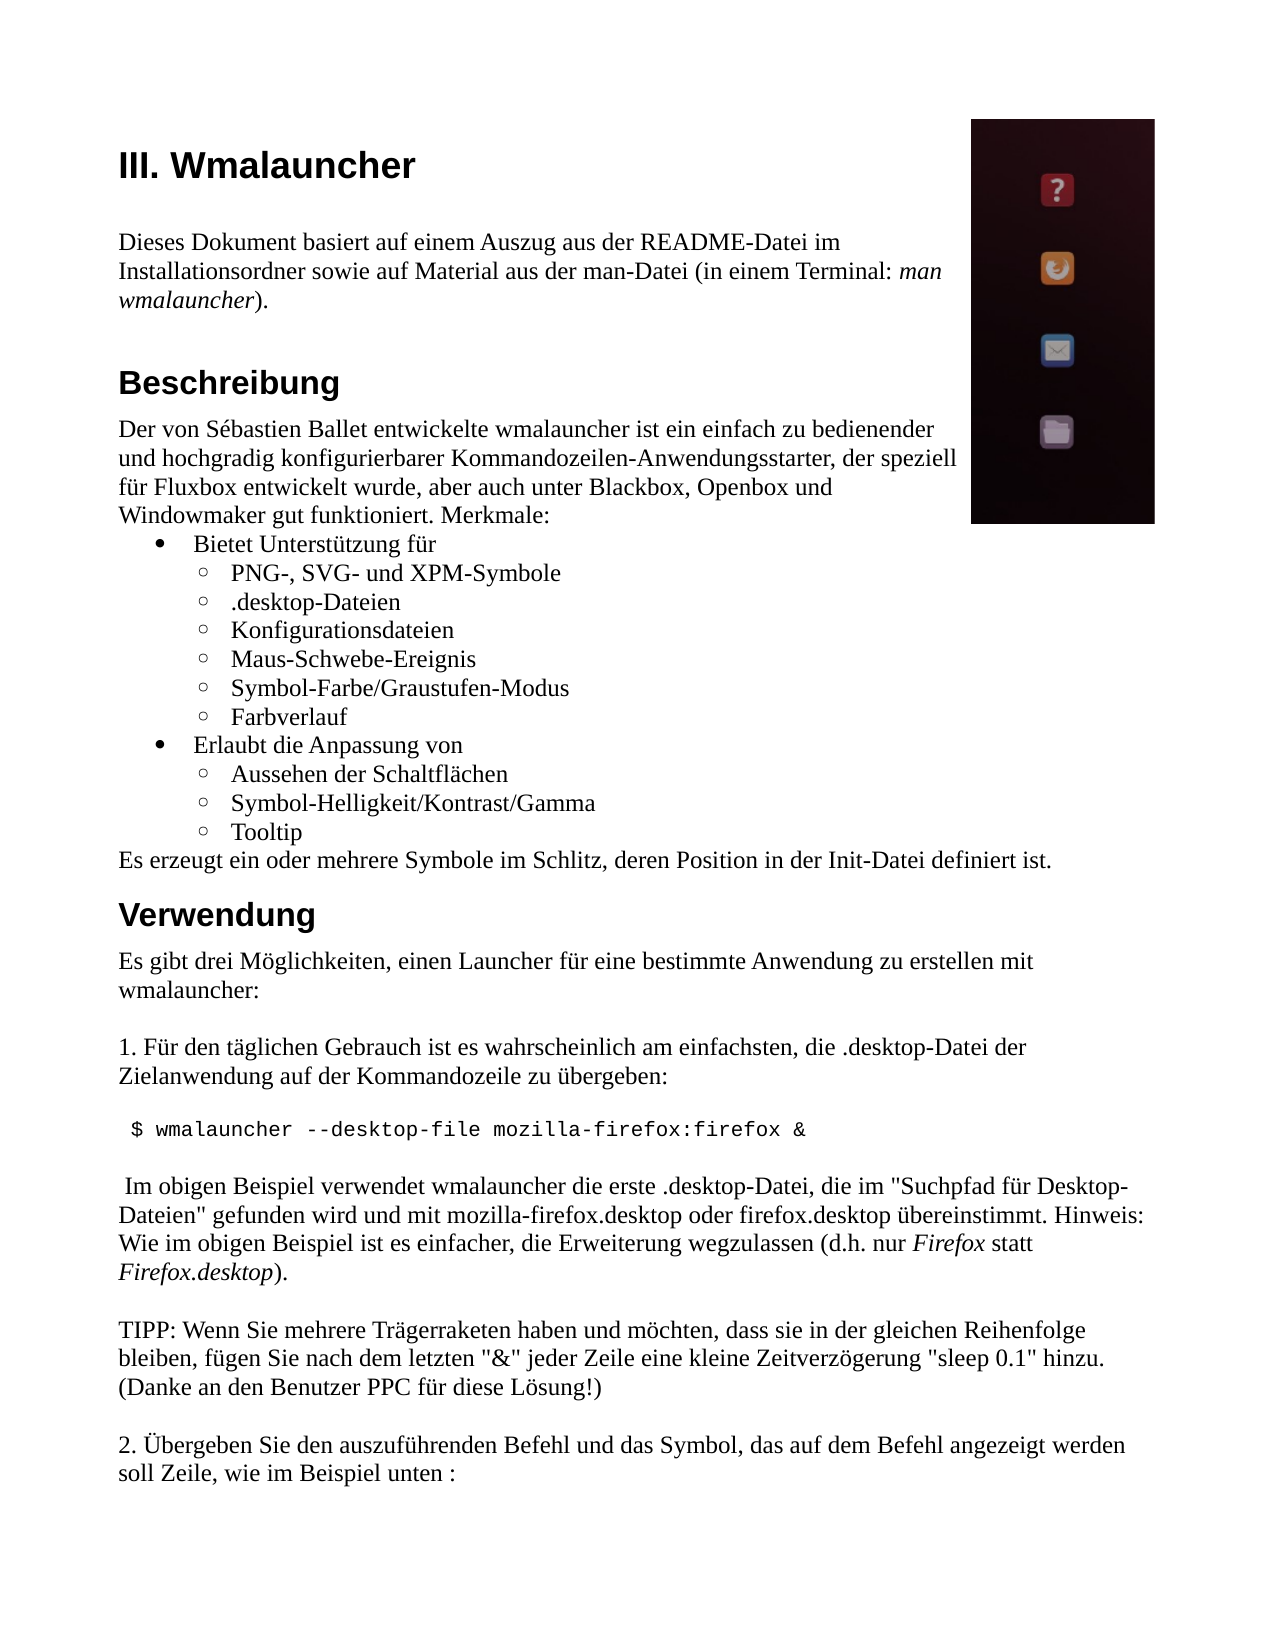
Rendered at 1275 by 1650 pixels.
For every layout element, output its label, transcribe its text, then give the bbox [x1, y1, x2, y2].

subtitle Verwendung [118, 895, 1157, 933]
text Dieses Dokument basiert auf einem Auszug aus der README-Datei im Installationsordner sowie auf Material aus der man-Datei (in einem Terminal: man wmalauncher). [118, 227, 971, 314]
text Der von Sébastien Ballet entwickelte wmalauncher ist ein einfach zu bedienender und hochgradig konfigurierbarer Kommandozeilen-Anwendungsstarter, der speziell für Fluxbox entwickelt wurde, aber auch unter Blackbox, Openbox und Windowmaker gut funktioniert. Merkmale: [118, 414, 1157, 529]
subtitle Beschreibung [118, 363, 971, 402]
text Im obigen Beispiel verwendet wmalauncher die erste .desktop-Datei, die im "Suchpfad für Desktop-Dateien" gefunden wird und mit mozilla-firefox.desktop oder firefox.desktop übereinstimmt. Hinweis: Wie im obigen Beispiel ist es einfacher, die Erweiterung wegzulassen (d.h. nur Firefox statt Firefox.desktop). [118, 1171, 1157, 1286]
picture [971, 119, 1156, 524]
text wmalauncher: [118, 975, 1157, 1003]
subtitle III. Wmalauncher [118, 143, 971, 186]
list Bietet Unterstützung für [156, 529, 1157, 558]
list Maus-Schwebe-Ereignis [193, 644, 1157, 673]
text 1. Für den täglichen Gebrauch ist es wahrscheinlich am einfachsten, die .desktop-Datei der Zielanwendung auf der Kommandozeile zu übergeben: [118, 1032, 1157, 1090]
text TIPP: Wenn Sie mehrere Trägerraketen haben und möchten, dass sie in der gleichen Reihenfolge bleiben, fügen Sie nach dem letzten "&" jeder Zeile eine kleine Zeitverzögerung "sleep 0.1" hinzu. (Danke an den Benutzer PPC für diese Lösung!) [118, 1315, 1157, 1401]
text Es gibt drei Möglichkeiten, einen Launcher für eine bestimmte Anwendung zu erstellen mit [118, 946, 1157, 975]
list Tooltip [193, 817, 1157, 846]
list Konfigurationsdateien [193, 616, 1157, 644]
list Symbol-Farbe/Graustufen-Modus [193, 673, 1157, 702]
text $ wmalauncher --desktop-file mozilla-firefox:firefox & [118, 1118, 1157, 1142]
list .desktop-Dateien [193, 587, 1157, 616]
list Erlaubt die Anpassung von [156, 731, 1157, 759]
list PNG-, SVG- und XPM-Symbole [193, 558, 1157, 587]
list Aussehen der Schaltflächen [193, 759, 1157, 788]
text 2. Übergeben Sie den auszuführenden Befehl und das Symbol, das auf dem Befehl angezeigt werden soll Zeile, wie im Beispiel unten : [118, 1430, 1157, 1487]
list Symbol-Helligkeit/Kontrast/Gamma [193, 788, 1157, 817]
text Es erzeugt ein oder mehrere Symbole im Schlitz, deren Position in der Init-Datei definiert ist. [118, 846, 1157, 874]
list Farbverlauf [193, 702, 1157, 731]
